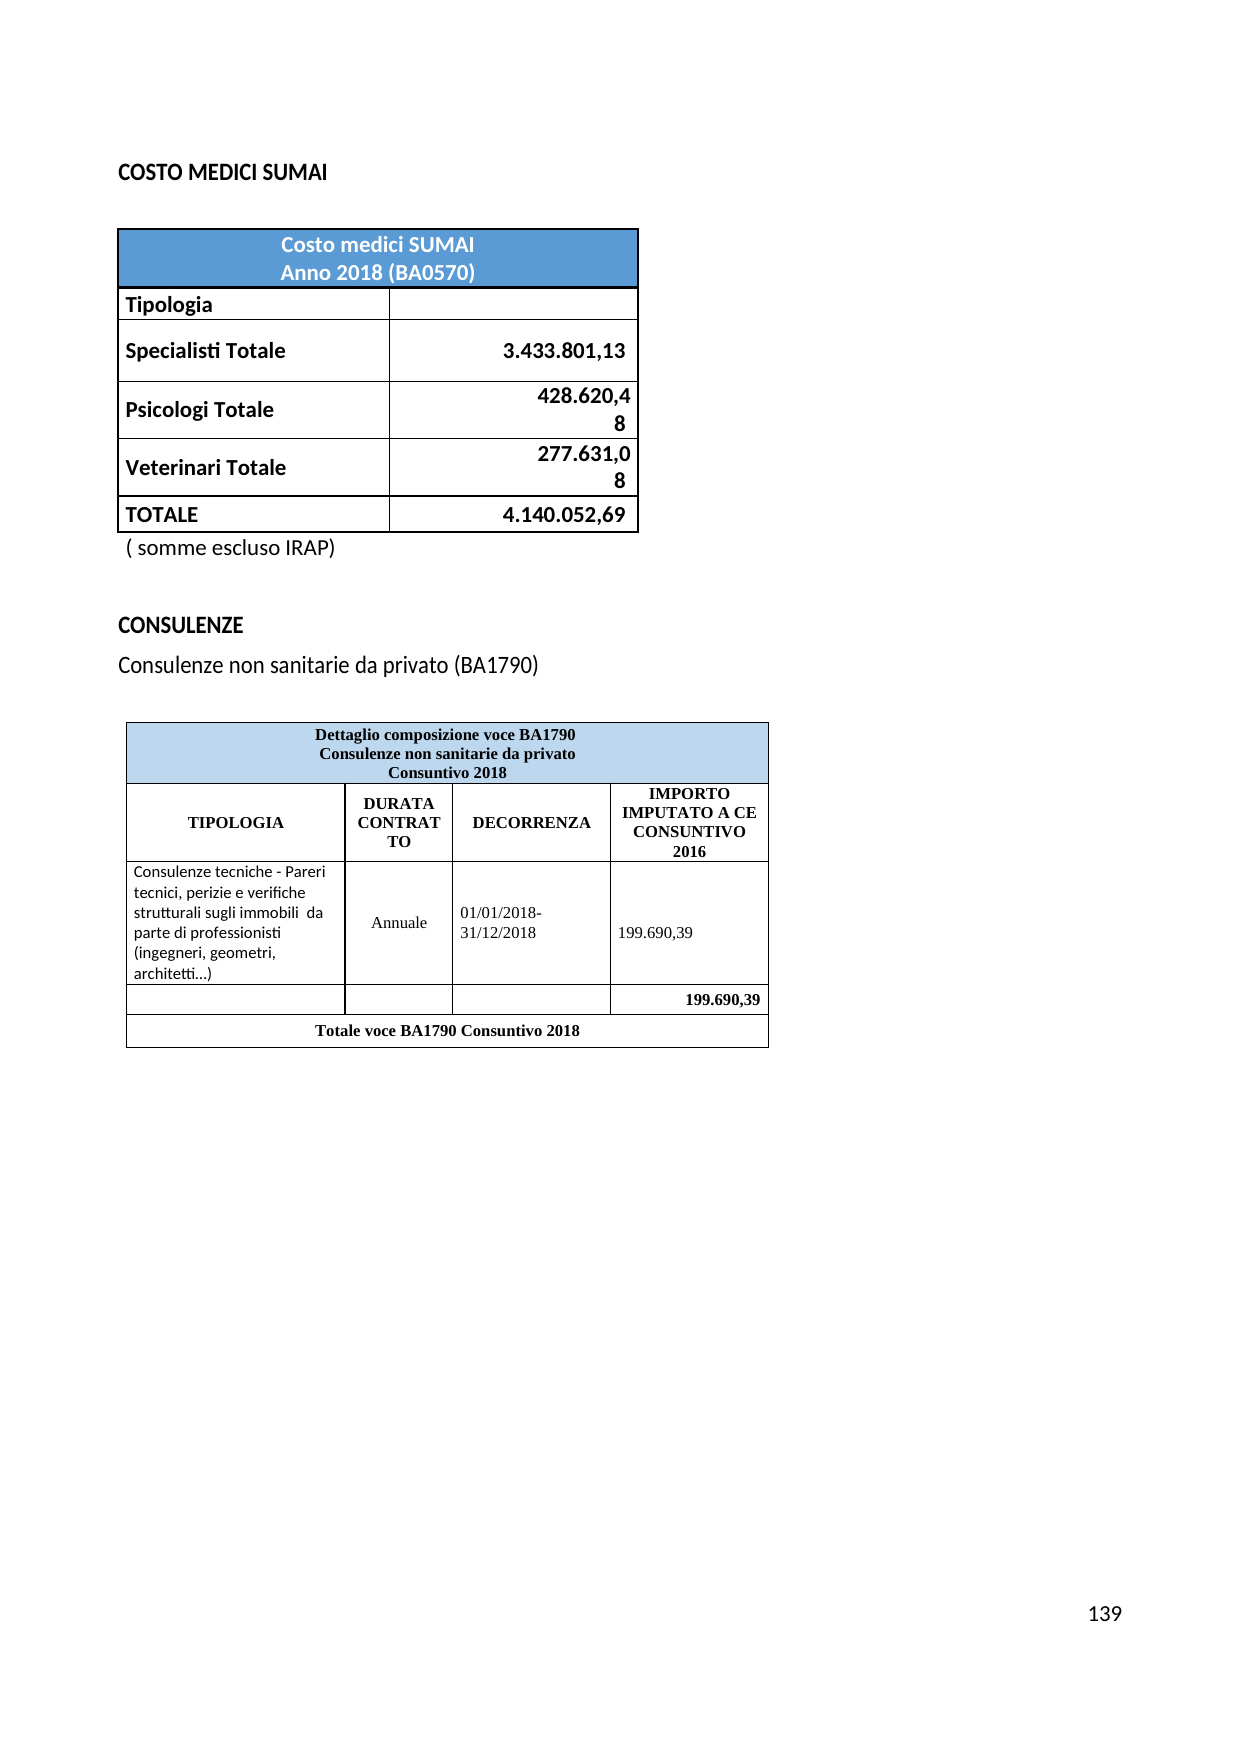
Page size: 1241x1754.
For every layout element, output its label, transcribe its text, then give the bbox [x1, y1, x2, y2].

table_header Costo medici SUMAI Anno 2018 (BA0570) [119, 230, 637, 286]
text Consulenze non sanitarie da privato (BA1790) [118, 642, 1122, 682]
text CONSULENZE [118, 601, 1122, 642]
table_cell Psicologi Totale [119, 382, 389, 438]
table_cell [639, 495, 842, 531]
table_cell [346, 985, 452, 1013]
table_cell Consulenze tecniche - Pareri tecnici, perizie e verifiche strutturali sugli immobili da parte di professionisti (ingegneri, geometri, architetti…) [127, 862, 344, 983]
table_cell [390, 533, 638, 561]
table_cell IMPORTO IMPUTATO A CE CONSUNTIVO 2016 [611, 784, 768, 861]
text COSTO MEDICI SUMAI [118, 148, 1122, 188]
table_cell [639, 438, 842, 495]
table_cell 01/01/2018-31/12/2018 [453, 862, 610, 983]
table_cell [453, 985, 610, 1013]
table_cell 277.631,08 [390, 439, 637, 495]
table_cell [639, 381, 842, 438]
table_cell Veterinari Totale [119, 439, 389, 495]
table_cell ( somme escluso IRAP) [118, 533, 390, 561]
table_cell TIPOLOGIA [127, 784, 344, 861]
table_cell 3.433.801,13 [390, 320, 637, 381]
table_cell 199.690,39 [611, 985, 768, 1013]
table_cell [127, 985, 344, 1013]
table_cell Totale voce BA1790 Consuntivo 2018 [127, 1015, 768, 1047]
table_cell 4.140.052,69 [390, 497, 637, 531]
table_cell [390, 289, 637, 319]
table_header [639, 228, 842, 286]
table_cell DURATA CONTRATTO [346, 784, 452, 861]
table_header Dettaglio composizione voce BA1790 Consulenze non sanitarie da privato Consuntivo 2018 [127, 723, 768, 783]
table_cell Specialisti Totale [119, 320, 389, 381]
table_cell Tipologia [119, 289, 389, 319]
table_cell [639, 319, 842, 381]
table_cell [639, 286, 842, 319]
table_cell 428.620,48 [390, 382, 637, 438]
table_cell DECORRENZA [453, 784, 610, 861]
table_cell Annuale [346, 862, 452, 983]
table_cell [638, 531, 842, 561]
table_cell 199.690,39 [611, 862, 768, 983]
table_cell TOTALE [119, 497, 389, 531]
